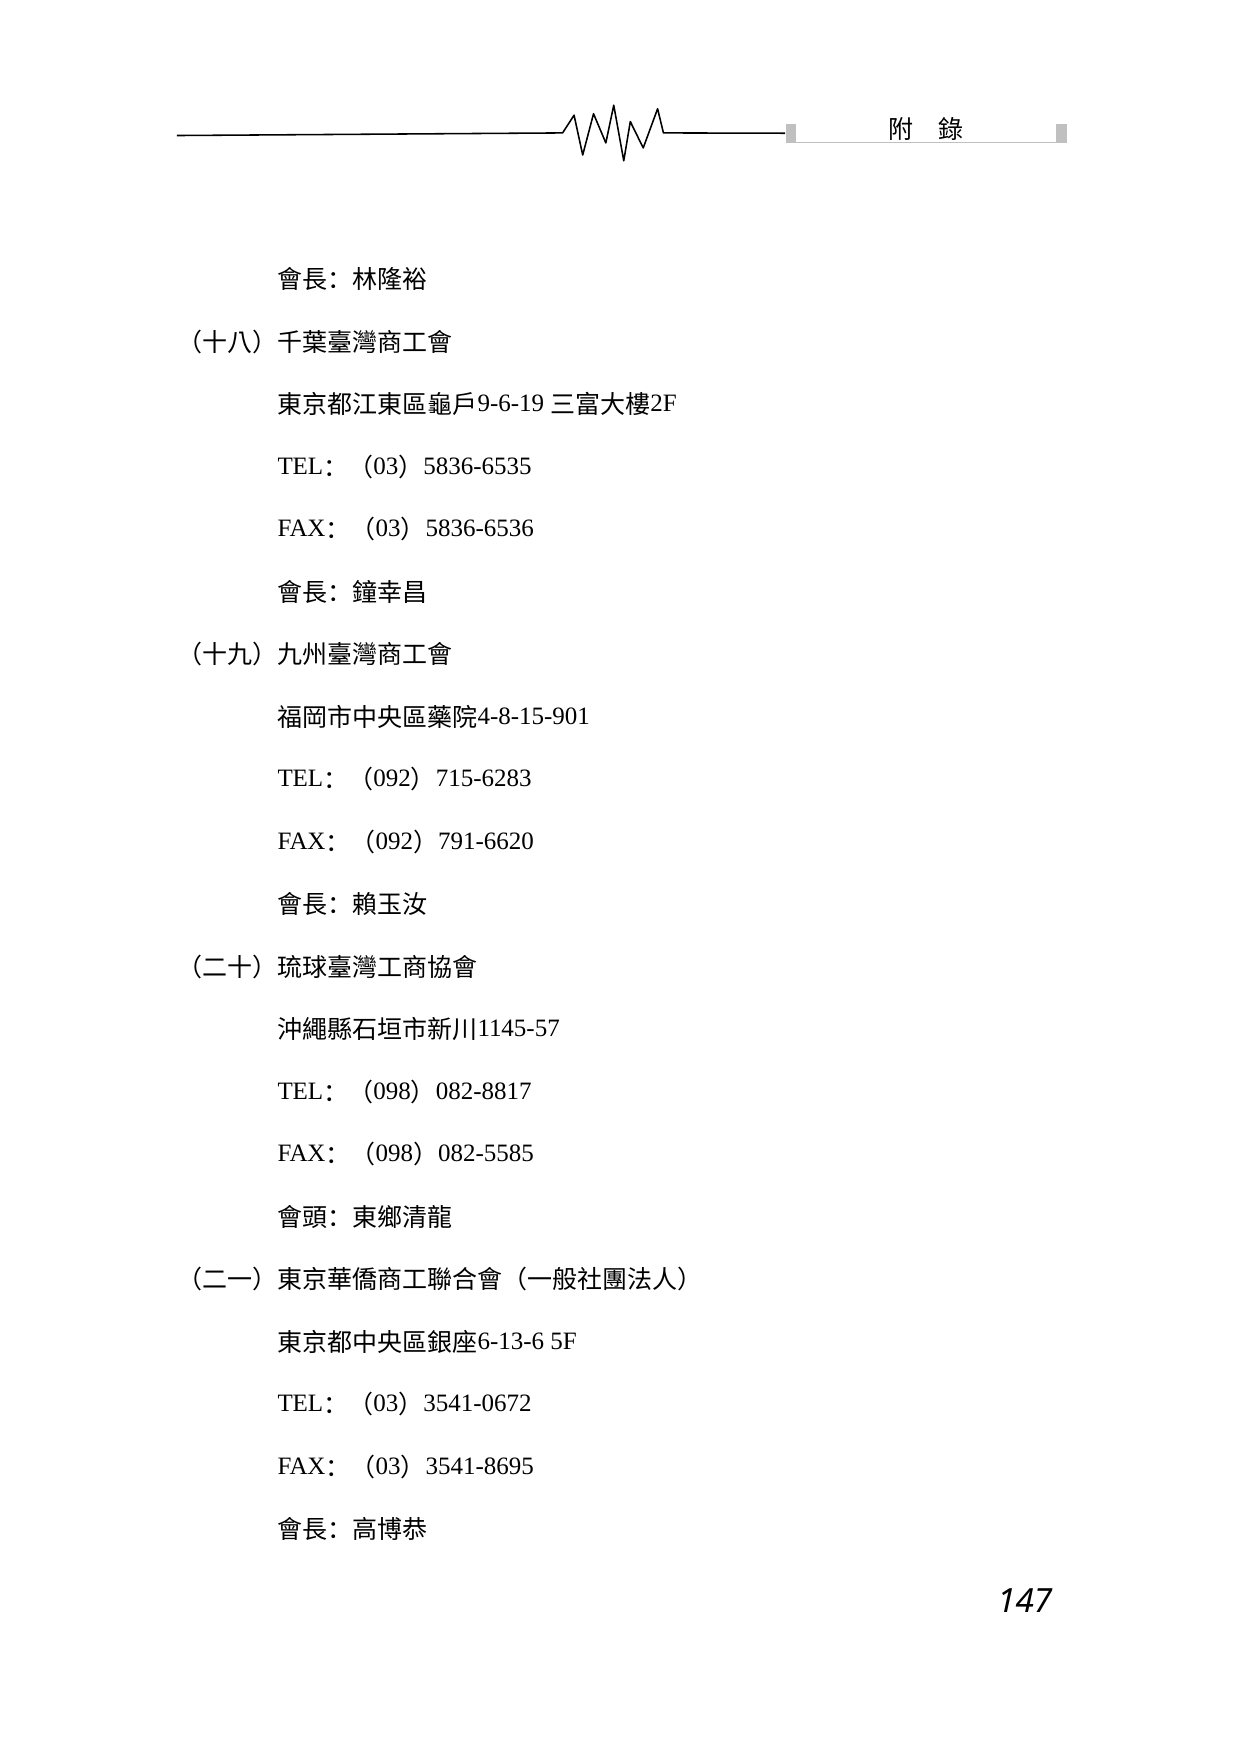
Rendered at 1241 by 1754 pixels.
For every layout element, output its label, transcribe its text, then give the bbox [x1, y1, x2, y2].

text 東京都江東區龜戶9-6-19 三富大樓2F [277, 361, 1063, 424]
text TEL：（03）5836-6535 [277, 424, 1063, 486]
text 沖繩縣石垣市新川1145-57 [277, 986, 1063, 1049]
text 會長：高博恭 [277, 1486, 1063, 1549]
text 會長：林隆裕 [277, 236, 1063, 299]
text TEL：（098）082-8817 [277, 1049, 1063, 1111]
text FAX：（098）082-5585 [277, 1111, 1063, 1174]
text （十九）九州臺灣商工會 [177, 611, 1063, 674]
text FAX：（03）3541-8695 [277, 1424, 1063, 1486]
text （二十）琉球臺灣工商協會 [177, 924, 1063, 986]
text FAX：（03）5836-6536 [277, 486, 1063, 549]
text TEL：（092）715-6283 [277, 736, 1063, 799]
text 會頭：東鄉清龍 [277, 1174, 1063, 1236]
text 會長：賴玉汝 [277, 861, 1063, 924]
text 東京都中央區銀座6-13-6 5F [277, 1299, 1063, 1361]
text （二一）東京華僑商工聯合會（一般社團法人） [177, 1236, 1063, 1299]
text TEL：（03）3541-0672 [277, 1361, 1063, 1424]
text 會長：鐘幸昌 [277, 549, 1063, 611]
text （十八）千葉臺灣商工會 [177, 299, 1063, 361]
text FAX：（092）791-6620 [277, 799, 1063, 861]
text 福岡市中央區藥院4-8-15-901 [277, 674, 1063, 736]
